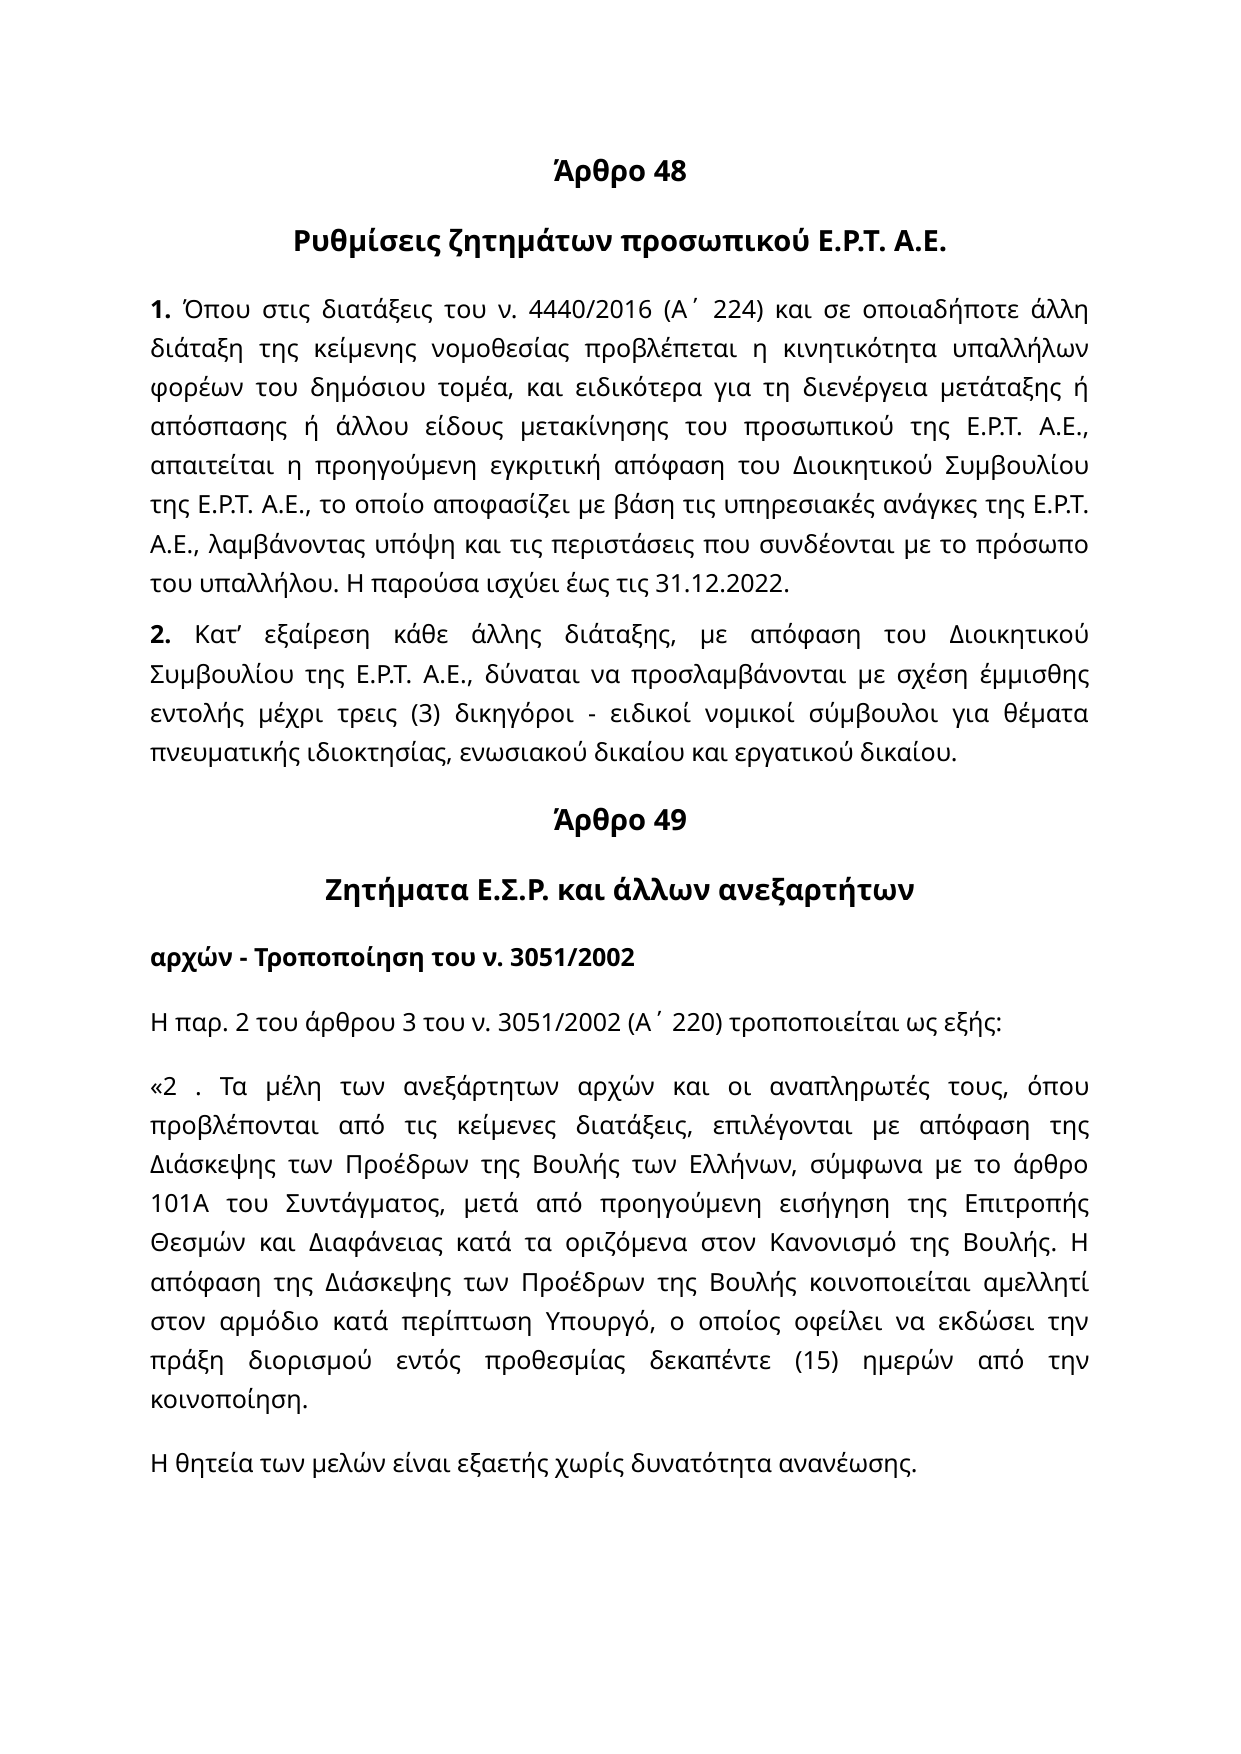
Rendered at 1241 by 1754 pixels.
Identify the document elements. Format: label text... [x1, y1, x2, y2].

text 2. Κατ’ εξαίρεση κάθε άλλης διάταξης, με απόφαση του Διοικητικού Συμβουλίου της Ε.Ρ.Τ. Α.Ε., δύναται να προσλαμβάνονται με σχέση έμμισθης εντολής μέχρι τρεις (3) δικηγόροι - ειδικοί νομικοί σύμβουλοι για θέματα πνευματικής ιδιοκτησίας, ενωσιακού δικαίου και εργατικού δικαίου. [150, 617, 1090, 769]
text Η παρ. 2 του άρθρου 3 του ν. 3051/2002 (Α΄ 220) τροποποιείται ως εξής: [150, 1004, 1090, 1038]
subtitle Άρθρο 49 [150, 799, 1090, 838]
text αρχών - Τροποποίηση του ν. 3051/2002 [150, 940, 1090, 974]
subtitle Άρθρο 48 [150, 150, 1090, 190]
text 1. Όπου στις διατάξεις του ν. 4440/2016 (Α΄ 224) και σε οποιαδήποτε άλλη διάταξη της κείμενης νομοθεσίας προβλέπεται η κινητικότητα υπαλλήλων φορέων του δημόσιου τομέα, και ειδικότερα για τη διενέργεια μετάταξης ή απόσπασης ή άλλου είδους μετακίνησης του προσωπικού της Ε.Ρ.Τ. Α.Ε., απαιτείται η προηγούμενη εγκριτική απόφαση του Διοικητικού Συμβουλίου της Ε.Ρ.Τ. Α.Ε., το οποίο αποφασίζει με βάση τις υπηρεσιακές ανάγκες της Ε.Ρ.Τ. Α.Ε., λαμβάνοντας υπόψη και τις περιστάσεις που συνδέονται με το πρόσωπο του υπαλλήλου. Η παρούσα ισχύει έως τις 31.12.2022. [150, 291, 1090, 599]
text Η θητεία των μελών είναι εξαετής χωρίς δυνατότητα ανανέωσης. [150, 1446, 1090, 1480]
text «2 . Τα μέλη των ανεξάρτητων αρχών και οι αναπληρωτές τους, όπου προβλέπονται από τις κείμενες διατάξεις, επιλέγονται με απόφαση της Διάσκεψης των Προέδρων της Βουλής των Ελλήνων, σύμφωνα με το άρθρο 101Α του Συντάγματος, μετά από προηγούμενη εισήγηση της Επιτροπής Θεσμών και Διαφάνειας κατά τα οριζόμενα στον Κανονισμό της Βουλής. Η απόφαση της Διάσκεψης των Προέδρων της Βουλής κοινοποιείται αμελλητί στον αρμόδιο κατά περίπτωση Υπουργό, ο οποίος οφείλει να εκδώσει την πράξη διορισμού εντός προθεσμίας δεκαπέντε (15) ημερών από την κοινοποίηση. [150, 1068, 1090, 1416]
subtitle Ζητήματα Ε.Σ.Ρ. και άλλων ανεξαρτήτων [150, 869, 1090, 909]
subtitle Ρυθμίσεις ζητημάτων προσωπικού Ε.Ρ.Τ. Α.Ε. [150, 221, 1090, 260]
